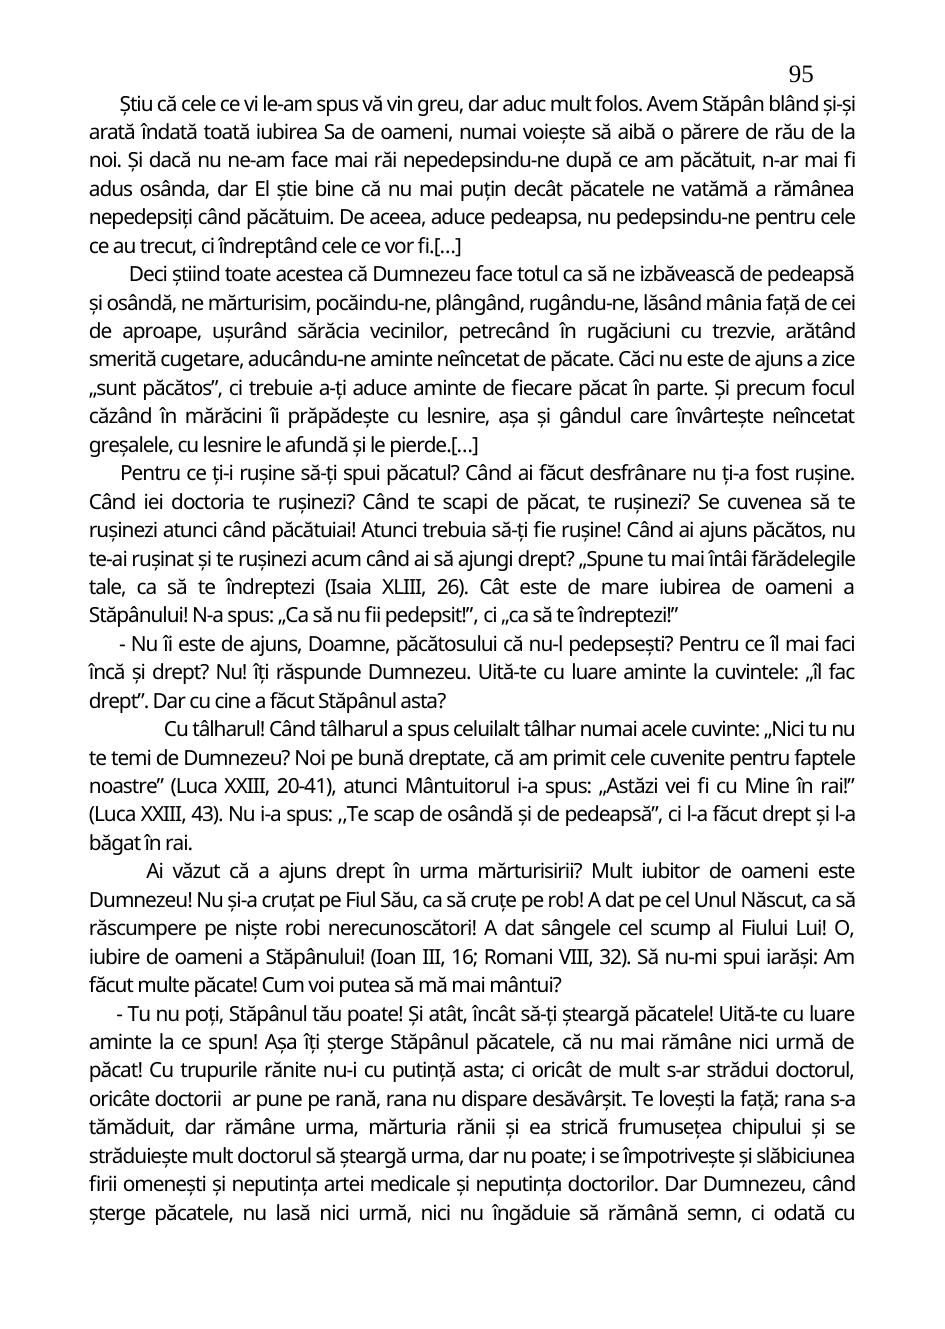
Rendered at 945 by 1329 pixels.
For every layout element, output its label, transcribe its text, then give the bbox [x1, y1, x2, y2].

text - Nu îi este de ajuns, Doamne, păcătosului că nu-l pedepseşti? Pentru ce îl mai faci încă şi drept? Nu! îţi răspunde Dumnezeu. Uită-te cu luare aminte la cuvintele: „îl fac drept”. Dar cu cine a făcut Stăpânul asta? [89, 629, 856, 714]
text Cu tâlharul! Când tâlharul a spus celuilalt tâlhar numai acele cuvinte: „Nici tu nu te temi de Dumnezeu? Noi pe bună dreptate, că am primit cele cuvenite pentru faptele noastre” (Luca XXIII, 20-41), atunci Mântuitorul i-a spus: „Astăzi vei fi cu Mine în rai!” (Luca XXIII, 43). Nu i-a spus: ,,Te scap de osândă şi de pedeapsă”, ci l-a făcut drept şi l-a băgat în rai. [89, 714, 856, 856]
text - Tu nu poţi, Stăpânul tău poate! Şi atât, încât să-ţi şteargă păcatele! Uită-te cu luare aminte la ce spun! Aşa îţi şterge Stăpânul păcatele, că nu mai rămâne nici urmă de păcat! Cu trupurile rănite nu-i cu putinţă asta; ci oricât de mult s-ar strădui doctorul, oricâte doctorii ar pune pe rană, rana nu dispare desăvârşit. Te loveşti la faţă; rana s-a tămăduit, dar rămâne urma, mărturia rănii şi ea strică frumuseţea chipului şi se străduieşte mult doctorul să şteargă urma, dar nu poate; i se împotriveşte şi slăbiciunea firii omeneşti şi neputinţa artei medicale şi neputinţa doctorilor. Dar Dumnezeu, când şterge păcatele, nu lasă nici urmă, nici nu îngăduie să rămână semn, ci odată cu [89, 999, 856, 1226]
text Pentru ce ţi-i ruşine să-ţi spui păcatul? Când ai făcut desfrânare nu ţi-a fost ruşine. Când iei doctoria te ruşinezi? Când te scapi de păcat, te ruşinezi? Se cuvenea să te ruşinezi atunci când păcătuiai! Atunci trebuia să-ţi fie ruşine! Când ai ajuns păcătos, nu te-ai ruşinat şi te ruşinezi acum când ai să ajungi drept? „Spune tu mai întâi fărădelegile tale, ca să te îndreptezi (Isaia XLIII, 26). Cât este de mare iubirea de oameni a Stăpânului! N-a spus: „Ca să nu fii pedepsit!”, ci „ca să te îndreptezi!” [89, 458, 856, 629]
text Ştiu că cele ce vi le-am spus vă vin greu, dar aduc mult folos. Avem Stăpân blând şi-şi arată îndată toată iubirea Sa de oameni, numai voieşte să aibă o părere de rău de la noi. Şi dacă nu ne-am face mai răi nepedepsindu-ne după ce am păcătuit, n-ar mai fi adus osânda, dar El ştie bine că nu mai puţin decât păcatele ne vatămă a rămânea nepedepsiţi când păcătuim. De aceea, aduce pedeapsa, nu pedepsindu-ne pentru cele ce au trecut, ci îndreptând cele ce vor fi.[…] [89, 89, 856, 259]
text Deci ştiind toate acestea că Dumnezeu face totul ca să ne izbăvească de pedeapsă şi osândă, ne mărturisim, pocăindu-ne, plângând, rugându-ne, lăsând mânia faţă de cei de aproape, uşurând sărăcia vecinilor, petrecând în rugăciuni cu trezvie, arătând smerită cugetare, aducându-ne aminte neîncetat de păcate. Căci nu este de ajuns a zice „sunt păcătos”, ci trebuie a-ţi aduce aminte de fiecare păcat în parte. Şi precum focul căzând în mărăcini îi prăpădeşte cu lesnire, aşa şi gândul care învârteşte neîncetat greşalele, cu lesnire le afundă şi le pierde.[…] [89, 259, 856, 458]
text Ai văzut că a ajuns drept în urma mărturisirii? Mult iubitor de oameni este Dumnezeu! Nu şi-a cruţat pe Fiul Său, ca să cruţe pe rob! A dat pe cel Unul Născut, ca să răscumpere pe nişte robi nerecunoscători! A dat sângele cel scump al Fiului Lui! O, iubire de oameni a Stăpânului! (Ioan III, 16; Romani VIII, 32). Să nu-mi spui iarăşi: Am făcut multe păcate! Cum voi putea să mă mai mântui? [89, 856, 856, 999]
